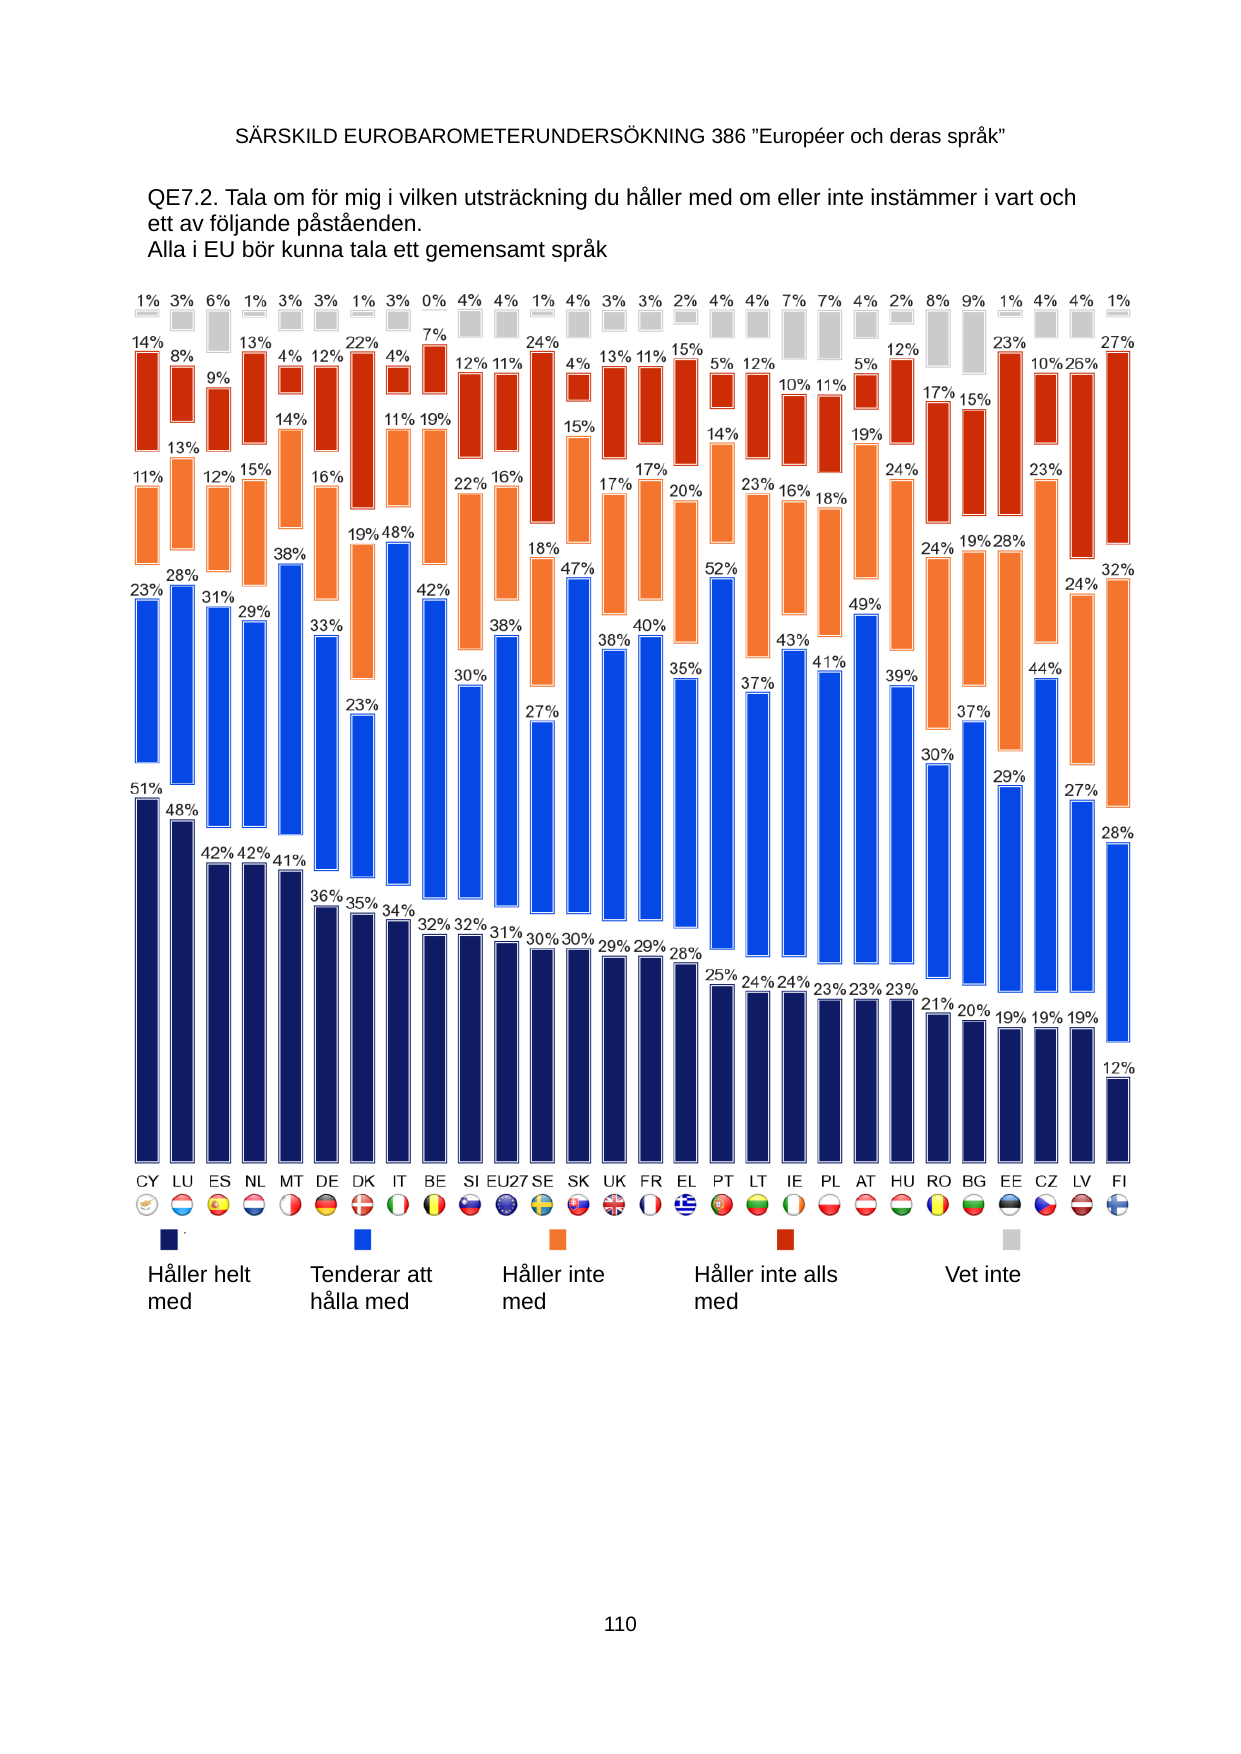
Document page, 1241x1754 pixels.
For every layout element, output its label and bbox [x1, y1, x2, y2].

picture [118, 286, 1137, 1256]
